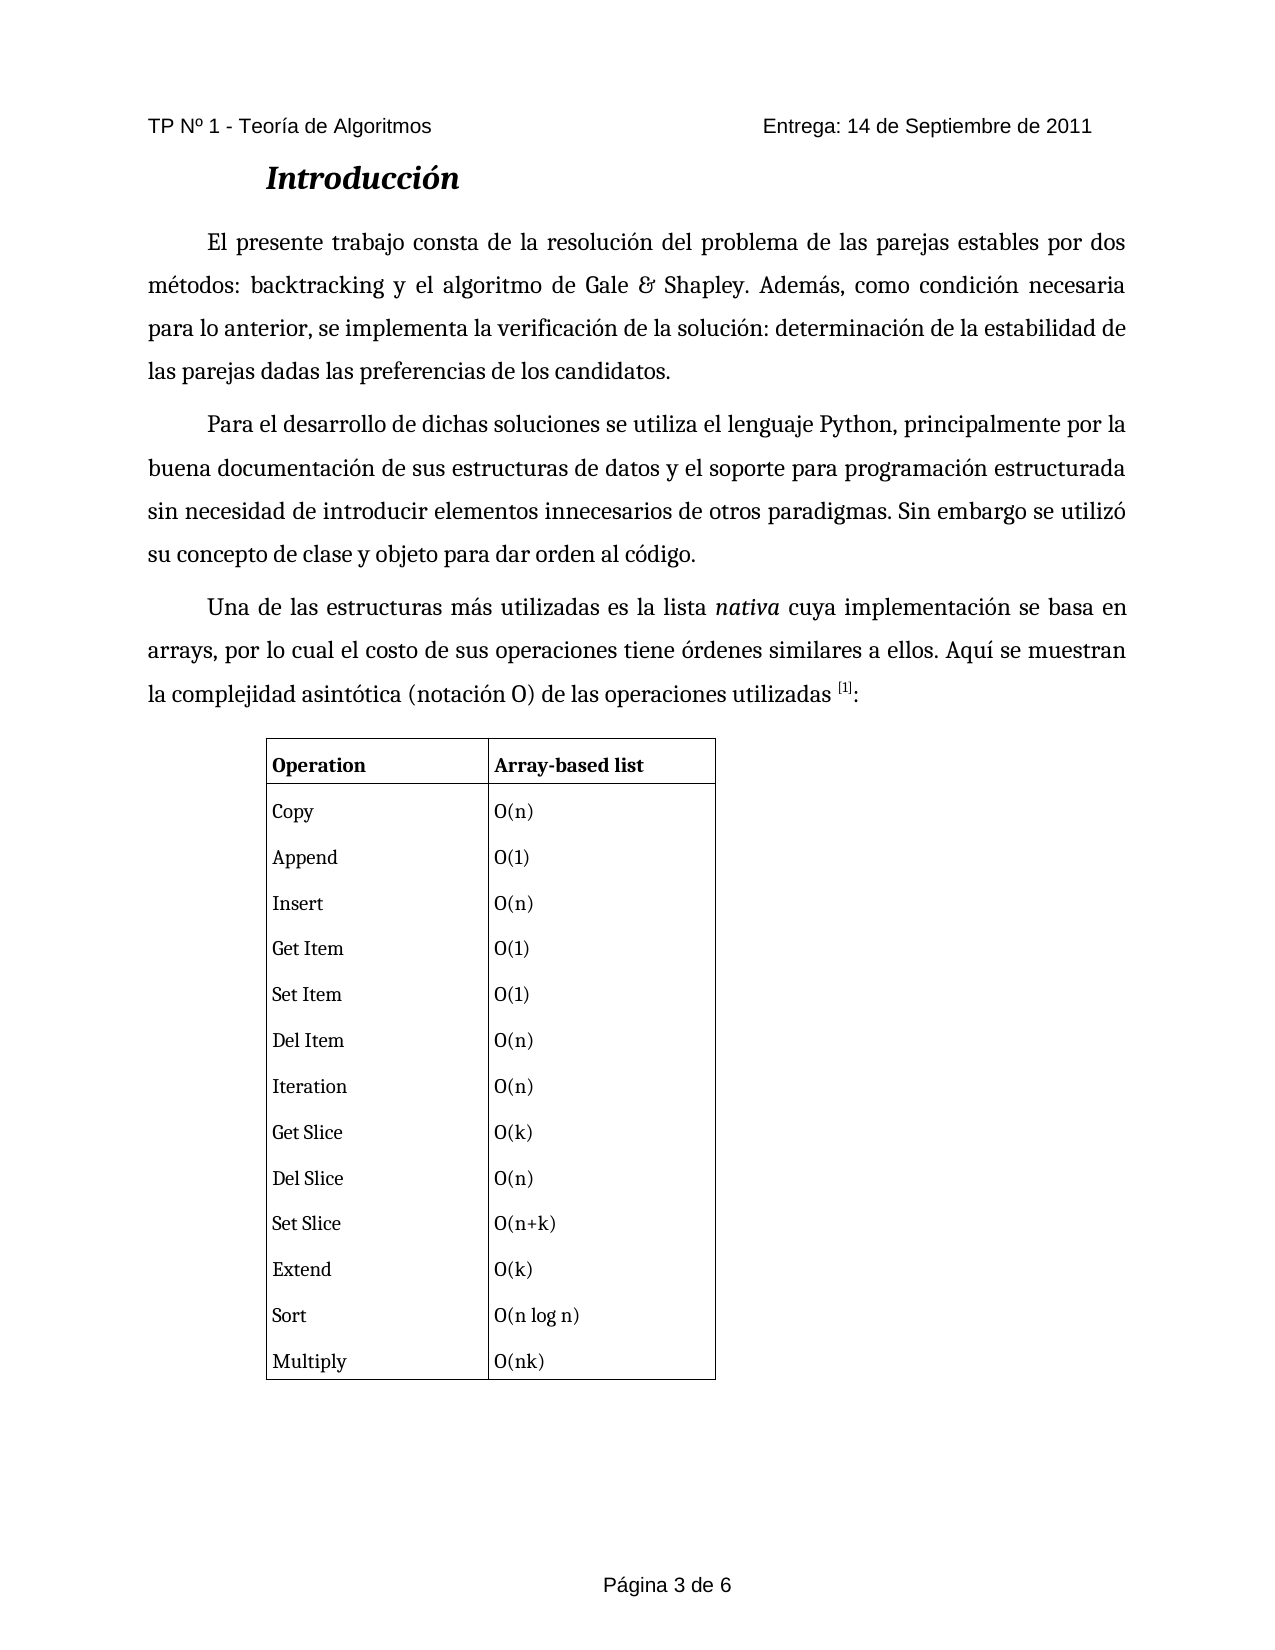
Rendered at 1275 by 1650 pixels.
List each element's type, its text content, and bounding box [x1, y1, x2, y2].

table_header Operation [267, 739, 488, 783]
table_cell O(n) [489, 1059, 715, 1104]
table_cell O(1) [489, 967, 715, 1013]
text El presente trabajo consta de la resolución del problema de las parejas estables por dos métodos: backtracking y el algoritmo de Gale & Shapley. Además, como condición necesaria para lo anterior, se implementa la verificación de la solución: determinación de la estabilidad de las parejas dadas las preferencias de los candidatos. [148, 227, 1127, 386]
table_cell O(k) [489, 1104, 715, 1150]
text Para el desarrollo de dichas soluciones se utiliza el lenguaje Python, principalmente por la buena documentación de sus estructuras de datos y el soporte para programación estructurada sin necesidad de introducir elementos innecesarios de otros paradigmas. Sin embargo se utilizó su concepto de clase y objeto para dar orden al código. [148, 410, 1127, 568]
table_cell Insert [267, 875, 488, 921]
table_cell O(n) [489, 875, 715, 921]
subtitle Introducción [266, 159, 1127, 198]
table_cell Get Slice [267, 1104, 488, 1150]
table_cell Iteration [267, 1059, 488, 1104]
table_cell Extend [267, 1242, 488, 1288]
table_cell O(1) [489, 921, 715, 967]
table_cell Multiply [267, 1334, 488, 1379]
table_cell O(n log n) [489, 1288, 715, 1333]
table_cell O(k) [489, 1242, 715, 1288]
table_cell O(n) [489, 1013, 715, 1058]
text Una de las estructuras más utilizadas es la lista nativa cuya implementación se basa en arrays, por lo cual el costo de sus operaciones tiene órdenes similares a ellos. Aquí se muestran la complejidad asintótica (notación O) de las operaciones utilizadas [1]: [148, 593, 1127, 708]
table_cell Get Item [267, 921, 488, 967]
table_cell O(nk) [489, 1334, 715, 1379]
table_header Array-based list [489, 739, 715, 783]
table_cell Copy [267, 784, 488, 829]
table_cell Set Item [267, 967, 488, 1013]
table_cell O(n) [489, 784, 715, 829]
table_cell Del Item [267, 1013, 488, 1058]
table_cell O(n) [489, 1150, 715, 1196]
table_cell O(n+k) [489, 1196, 715, 1242]
table_cell Set Slice [267, 1196, 488, 1242]
table_cell Sort [267, 1288, 488, 1333]
table_cell O(1) [489, 829, 715, 875]
table_cell Append [267, 829, 488, 875]
table_cell Del Slice [267, 1150, 488, 1196]
